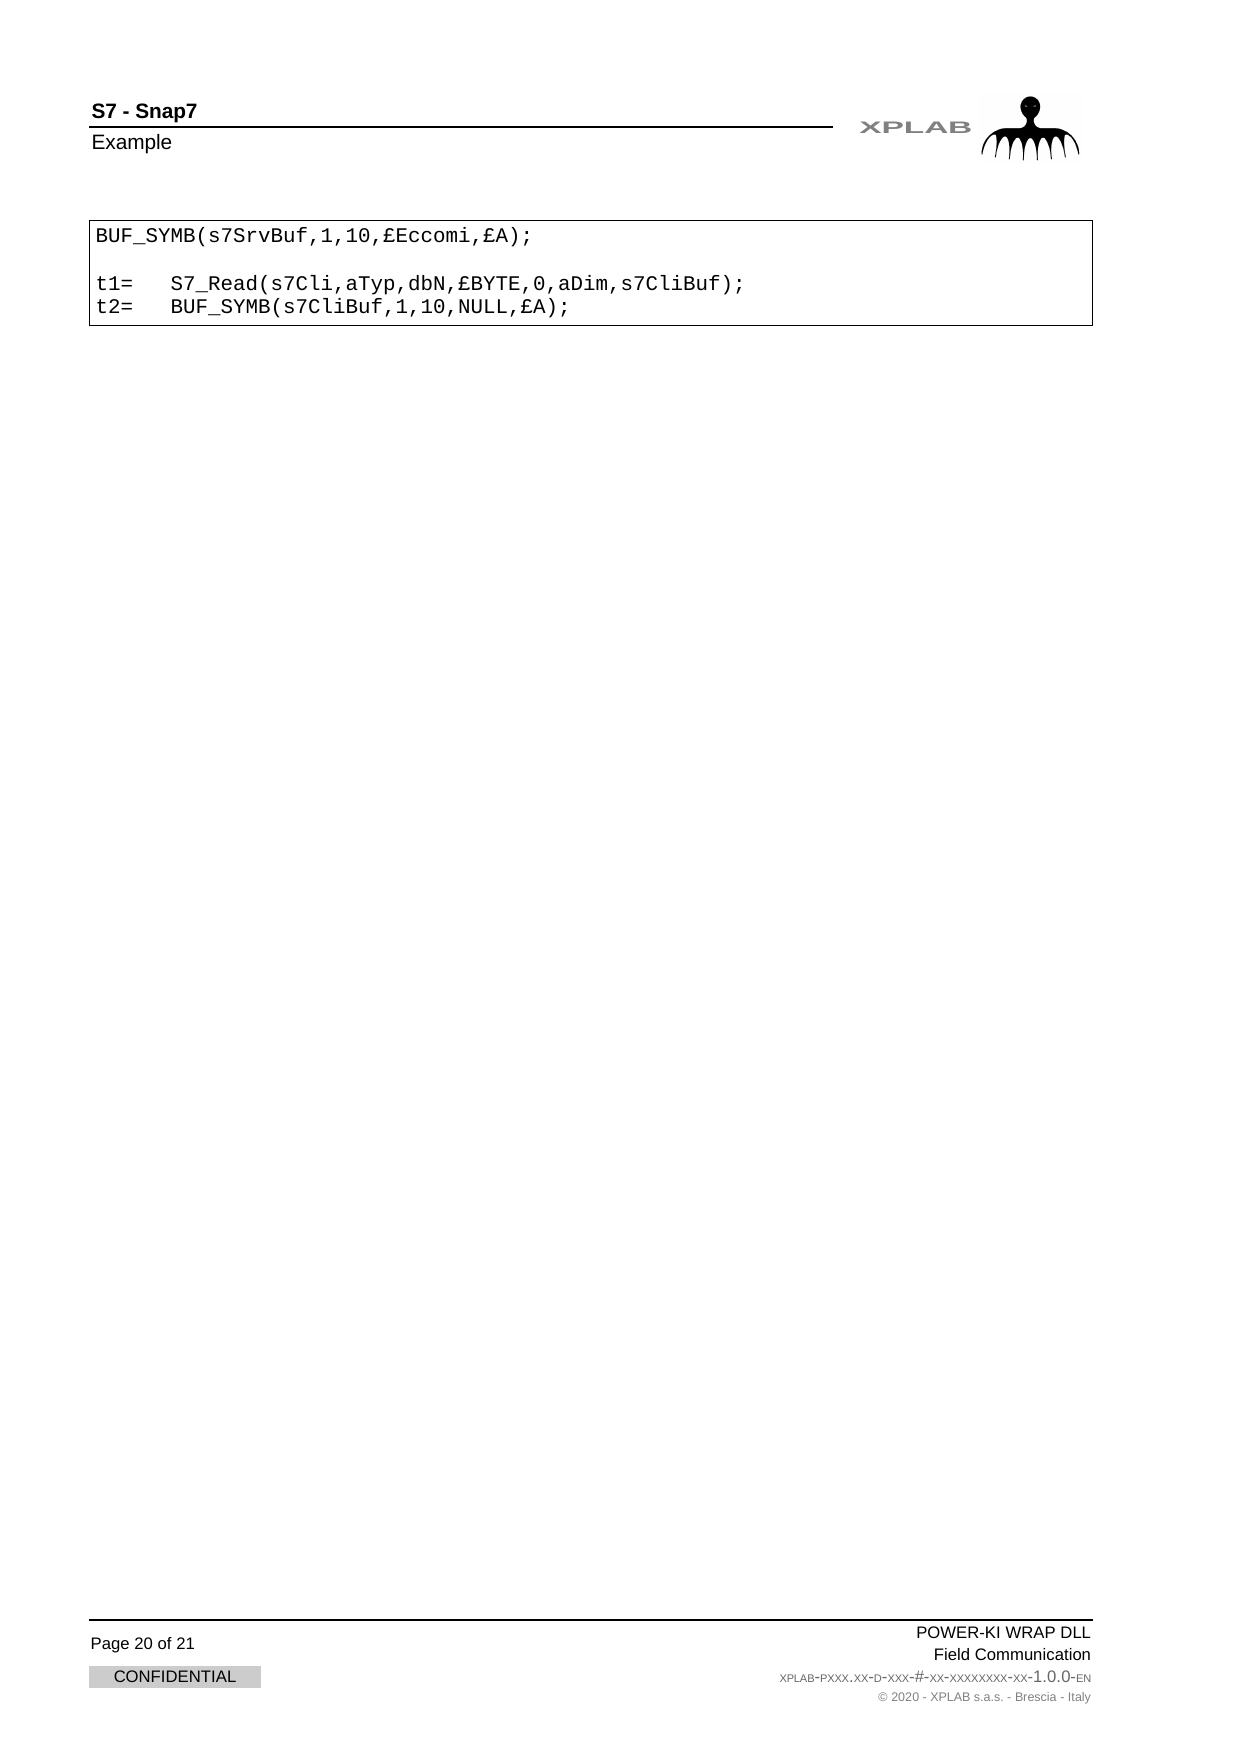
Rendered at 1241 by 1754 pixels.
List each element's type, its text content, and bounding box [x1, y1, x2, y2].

picture [978, 92, 1083, 164]
table_cell BUF_SYMB(s7SrvBuf,1,10,£Eccomi,£A); t1= S7_Read(s7Cli,aTyp,dbN,£BYTE,0,aDim,s7CliBuf); t2= BUF_SYMB(s7CliBuf,1,10,NULL,£A); [90, 221, 1092, 325]
